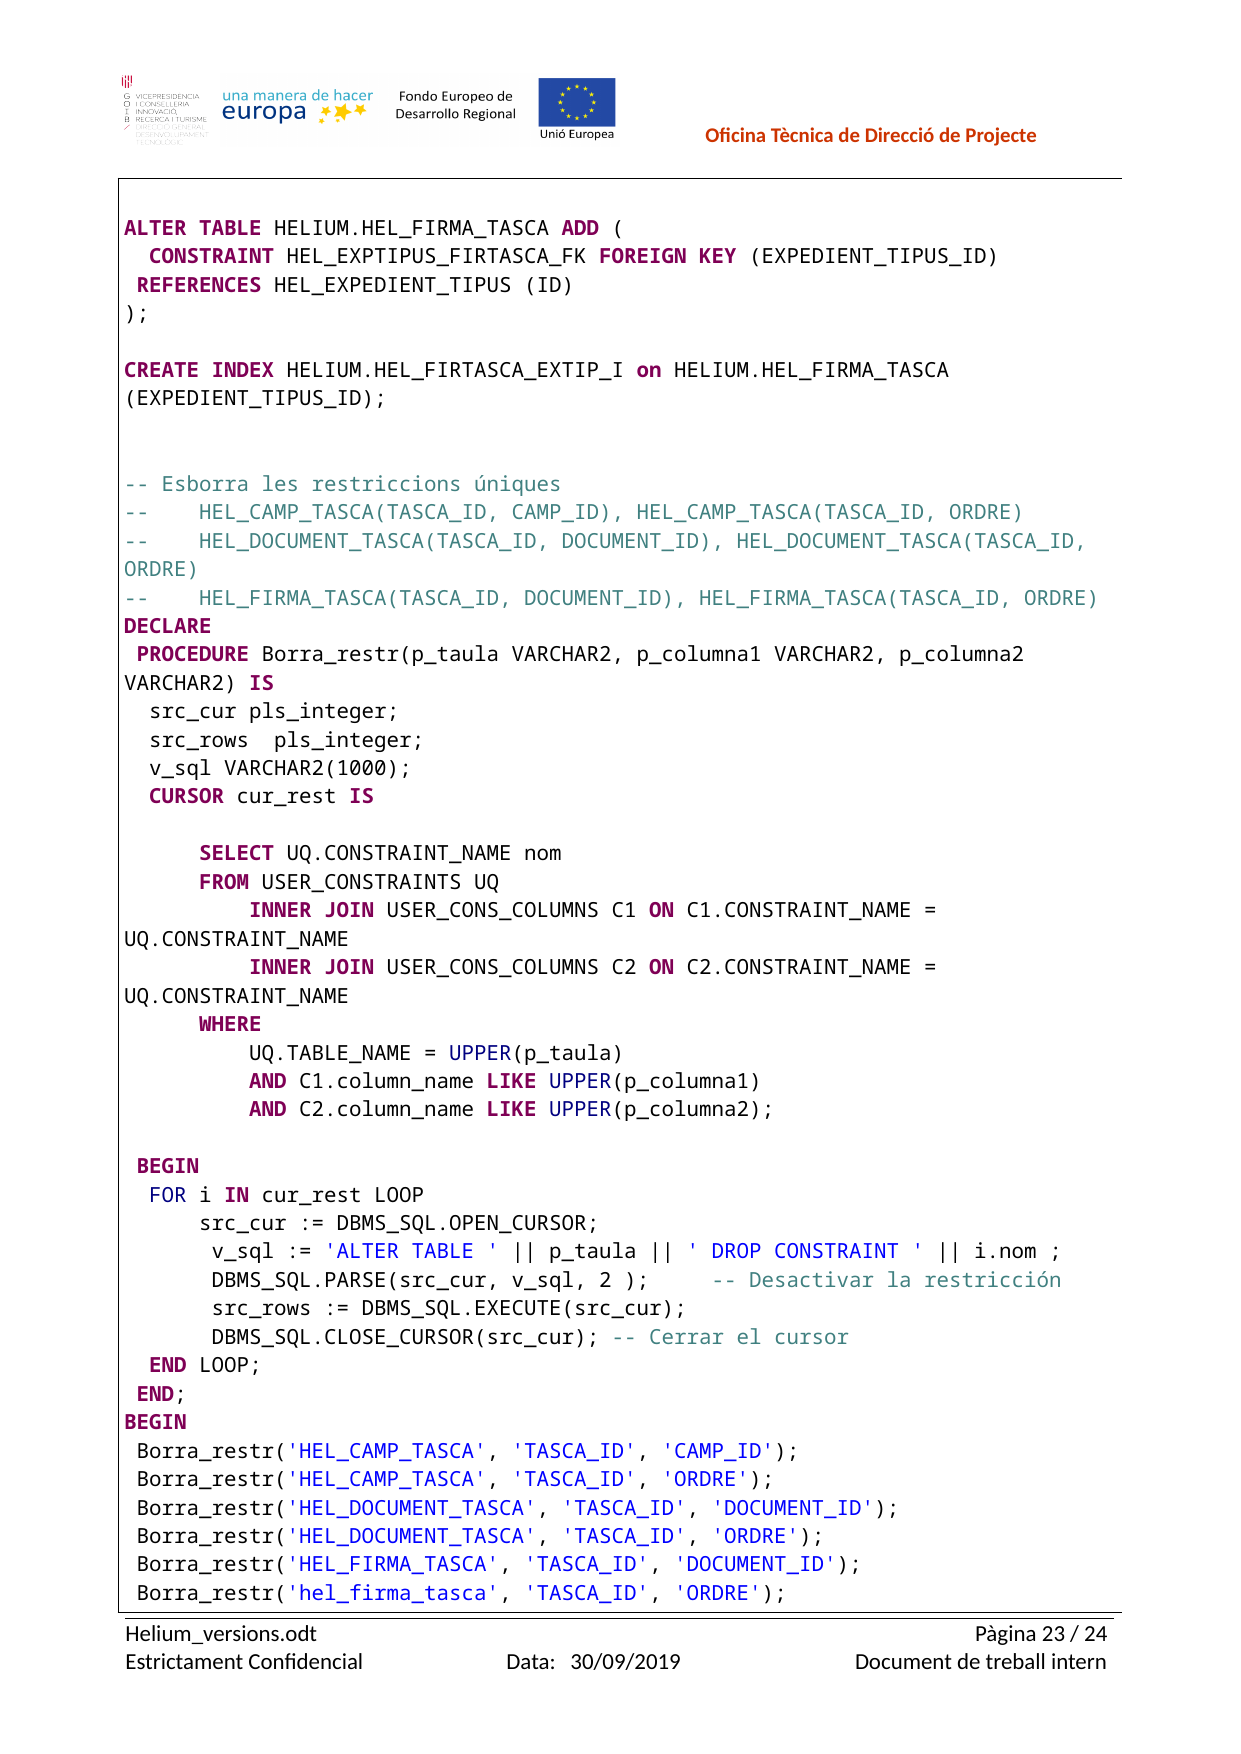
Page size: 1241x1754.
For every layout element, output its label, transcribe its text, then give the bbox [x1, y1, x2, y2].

picture [118, 73, 213, 147]
picture [219, 73, 621, 147]
table_header ALTER TABLE HELIUM.HEL_FIRMA_TASCA ADD ( CONSTRAINT HEL_EXPTIPUS_FIRTASCA_FK FOREIGN KEY (EXPEDIENT_TIPUS_ID) REFERENCES HEL_EXPEDIENT_TIPUS (ID) ); CREATE INDEX HELIUM.HEL_FIRTASCA_EXTIP_I on HELIUM.HEL_FIRMA_TASCA (EXPEDIENT_TIPUS_ID); -- Esborra les restriccions úniques -- HEL_CAMP_TASCA(TASCA_ID, CAMP_ID), HEL_CAMP_TASCA(TASCA_ID, ORDRE) -- HEL_DOCUMENT_TASCA(TASCA_ID, DOCUMENT_ID), HEL_DOCUMENT_TASCA(TASCA_ID, ORDRE) -- HEL_FIRMA_TASCA(TASCA_ID, DOCUMENT_ID), HEL_FIRMA_TASCA(TASCA_ID, ORDRE) DECLARE PROCEDURE Borra_restr(p_taula VARCHAR2, p_columna1 VARCHAR2, p_columna2 VARCHAR2) IS src_cur pls_integer; src_rows pls_integer; v_sql VARCHAR2(1000); CURSOR cur_rest IS SELECT UQ.CONSTRAINT_NAME nom FROM USER_CONSTRAINTS UQ INNER JOIN USER_CONS_COLUMNS C1 ON C1.CONSTRAINT_NAME = UQ.CONSTRAINT_NAME INNER JOIN USER_CONS_COLUMNS C2 ON C2.CONSTRAINT_NAME = UQ.CONSTRAINT_NAME WHERE UQ.TABLE_NAME = UPPER(p_taula) AND C1.column_name LIKE UPPER(p_columna1) AND C2.column_name LIKE UPPER(p_columna2); BEGIN FOR i IN cur_rest LOOP src_cur := DBMS_SQL.OPEN_CURSOR; v_sql := 'ALTER TABLE ' || p_taula || ' DROP CONSTRAINT ' || i.nom ; DBMS_SQL.PARSE(src_cur, v_sql, 2 ); -- Desactivar la restricción src_rows := DBMS_SQL.EXECUTE(src_cur); DBMS_SQL.CLOSE_CURSOR(src_cur); -- Cerrar el cursor END LOOP; END; BEGIN Borra_restr('HEL_CAMP_TASCA', 'TASCA_ID', 'CAMP_ID'); Borra_restr('HEL_CAMP_TASCA', 'TASCA_ID', 'ORDRE'); Borra_restr('HEL_DOCUMENT_TASCA', 'TASCA_ID', 'DOCUMENT_ID'); Borra_restr('HEL_DOCUMENT_TASCA', 'TASCA_ID', 'ORDRE'); Borra_restr('HEL_FIRMA_TASCA', 'TASCA_ID', 'DOCUMENT_ID'); Borra_restr('hel_firma_tasca', 'TASCA_ID', 'ORDRE'); [119, 179, 1122, 1612]
